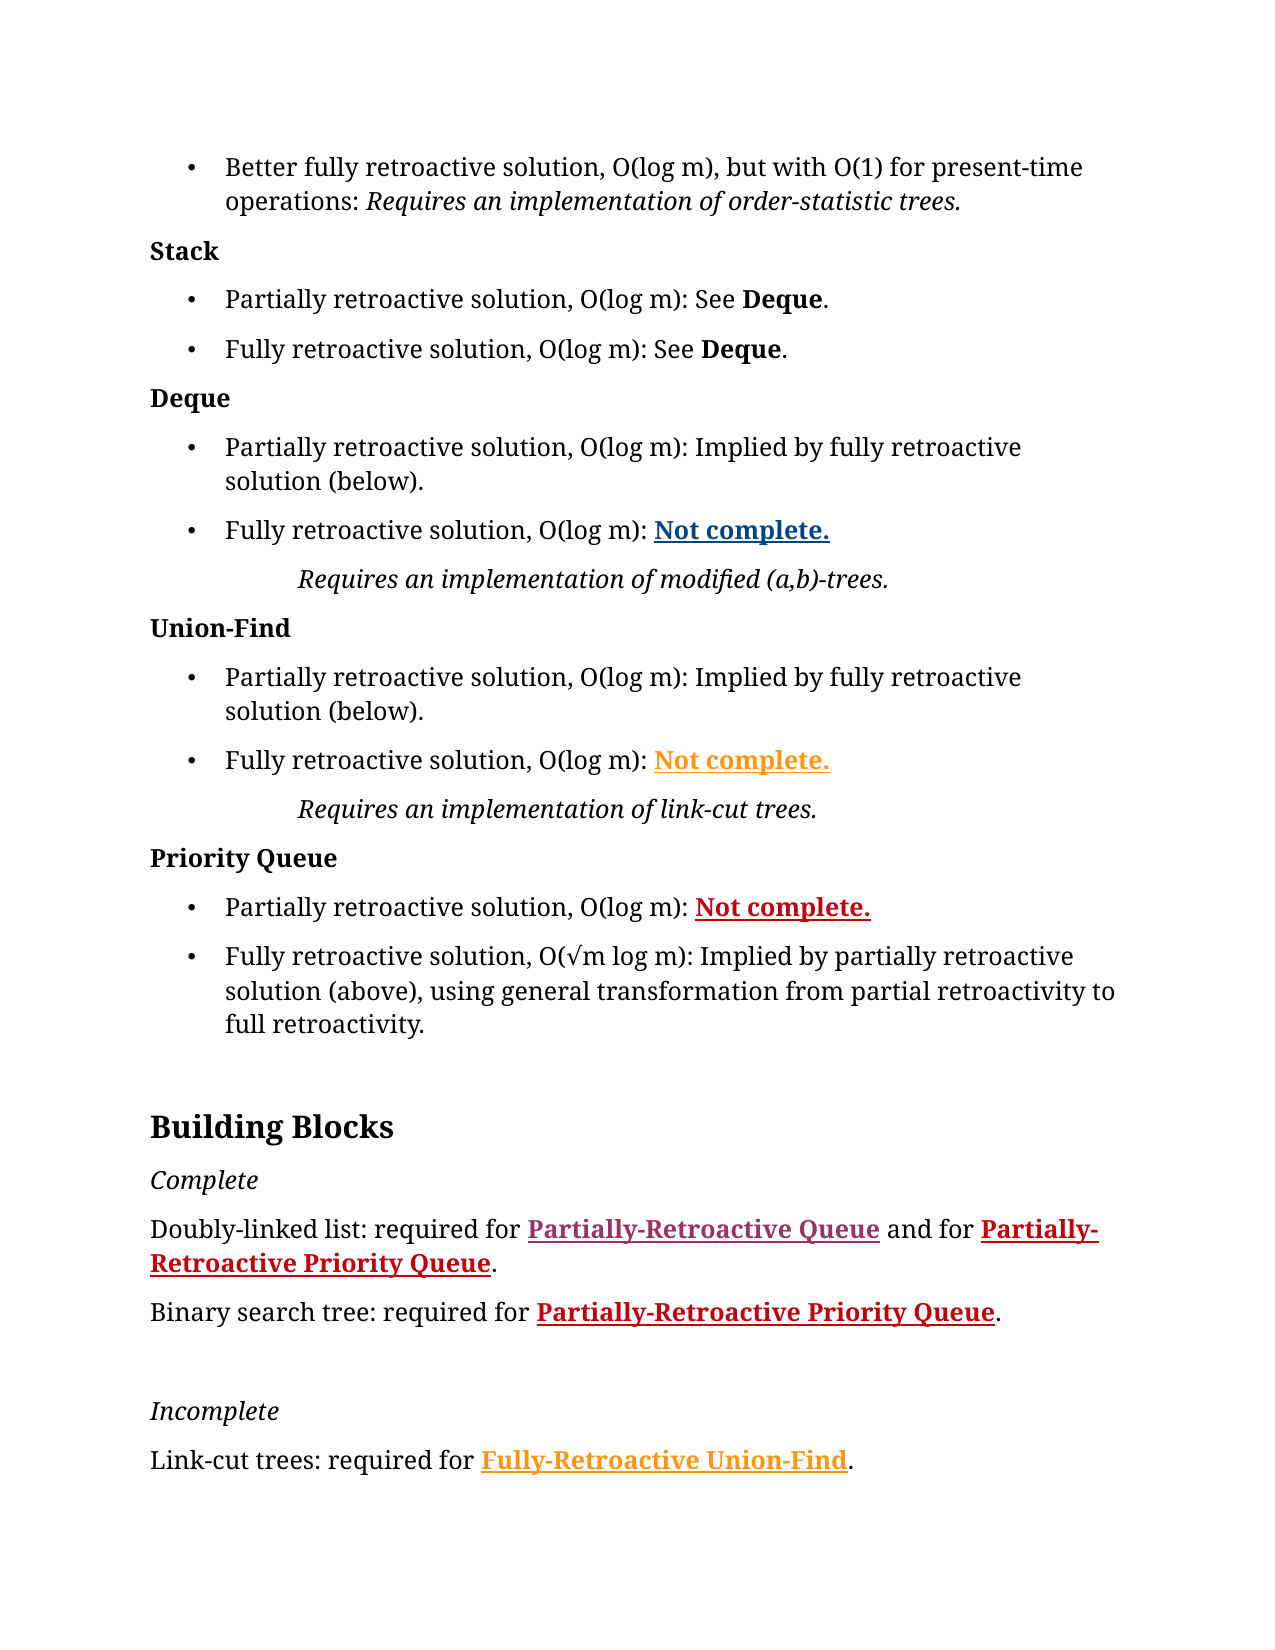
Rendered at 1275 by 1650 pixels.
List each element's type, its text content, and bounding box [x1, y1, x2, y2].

text Doubly-linked list: required for Partially-Retroactive Queue and for Partially-Retroactive Priority Queue. [150, 1212, 1125, 1280]
text Priority Queue [150, 841, 1125, 875]
text Deque [150, 380, 1125, 414]
text Binary search tree: required for Partially-Retroactive Priority Queue. [150, 1295, 1125, 1329]
list Partially retroactive solution, O(log m): Not complete. [187, 890, 1125, 924]
list Fully retroactive solution, O(√m log m): Implied by partially retroactive solution (above), using general transformation from partial retroactivity to full retroactivity. [187, 939, 1125, 1041]
text Building Blocks [150, 1105, 1125, 1148]
text Requires an implementation of modified (a,b)-trees. [298, 562, 1125, 596]
list Fully retroactive solution, O(log m): See Deque. [187, 331, 1125, 365]
list Better fully retroactive solution, O(log m), but with O(1) for present-time operations: Requires an implementation of order-statistic trees. [187, 150, 1125, 218]
text Incomplete [150, 1393, 1125, 1427]
text Link-cut trees: required for Fully-Retroactive Union-Find. [150, 1442, 1125, 1476]
text Complete [150, 1163, 1125, 1197]
text Requires an implementation of link-cut trees. [298, 792, 1125, 826]
text Stack [150, 233, 1125, 267]
list Partially retroactive solution, O(log m): Implied by fully retroactive solution (below). [187, 429, 1125, 497]
text Union-Find [150, 611, 1125, 645]
list Partially retroactive solution, O(log m): See Deque. [187, 282, 1125, 316]
list Fully retroactive solution, O(log m): Not complete. [187, 512, 1125, 547]
list Fully retroactive solution, O(log m): Not complete. [187, 743, 1125, 777]
list Partially retroactive solution, O(log m): Implied by fully retroactive solution (below). [187, 660, 1125, 728]
